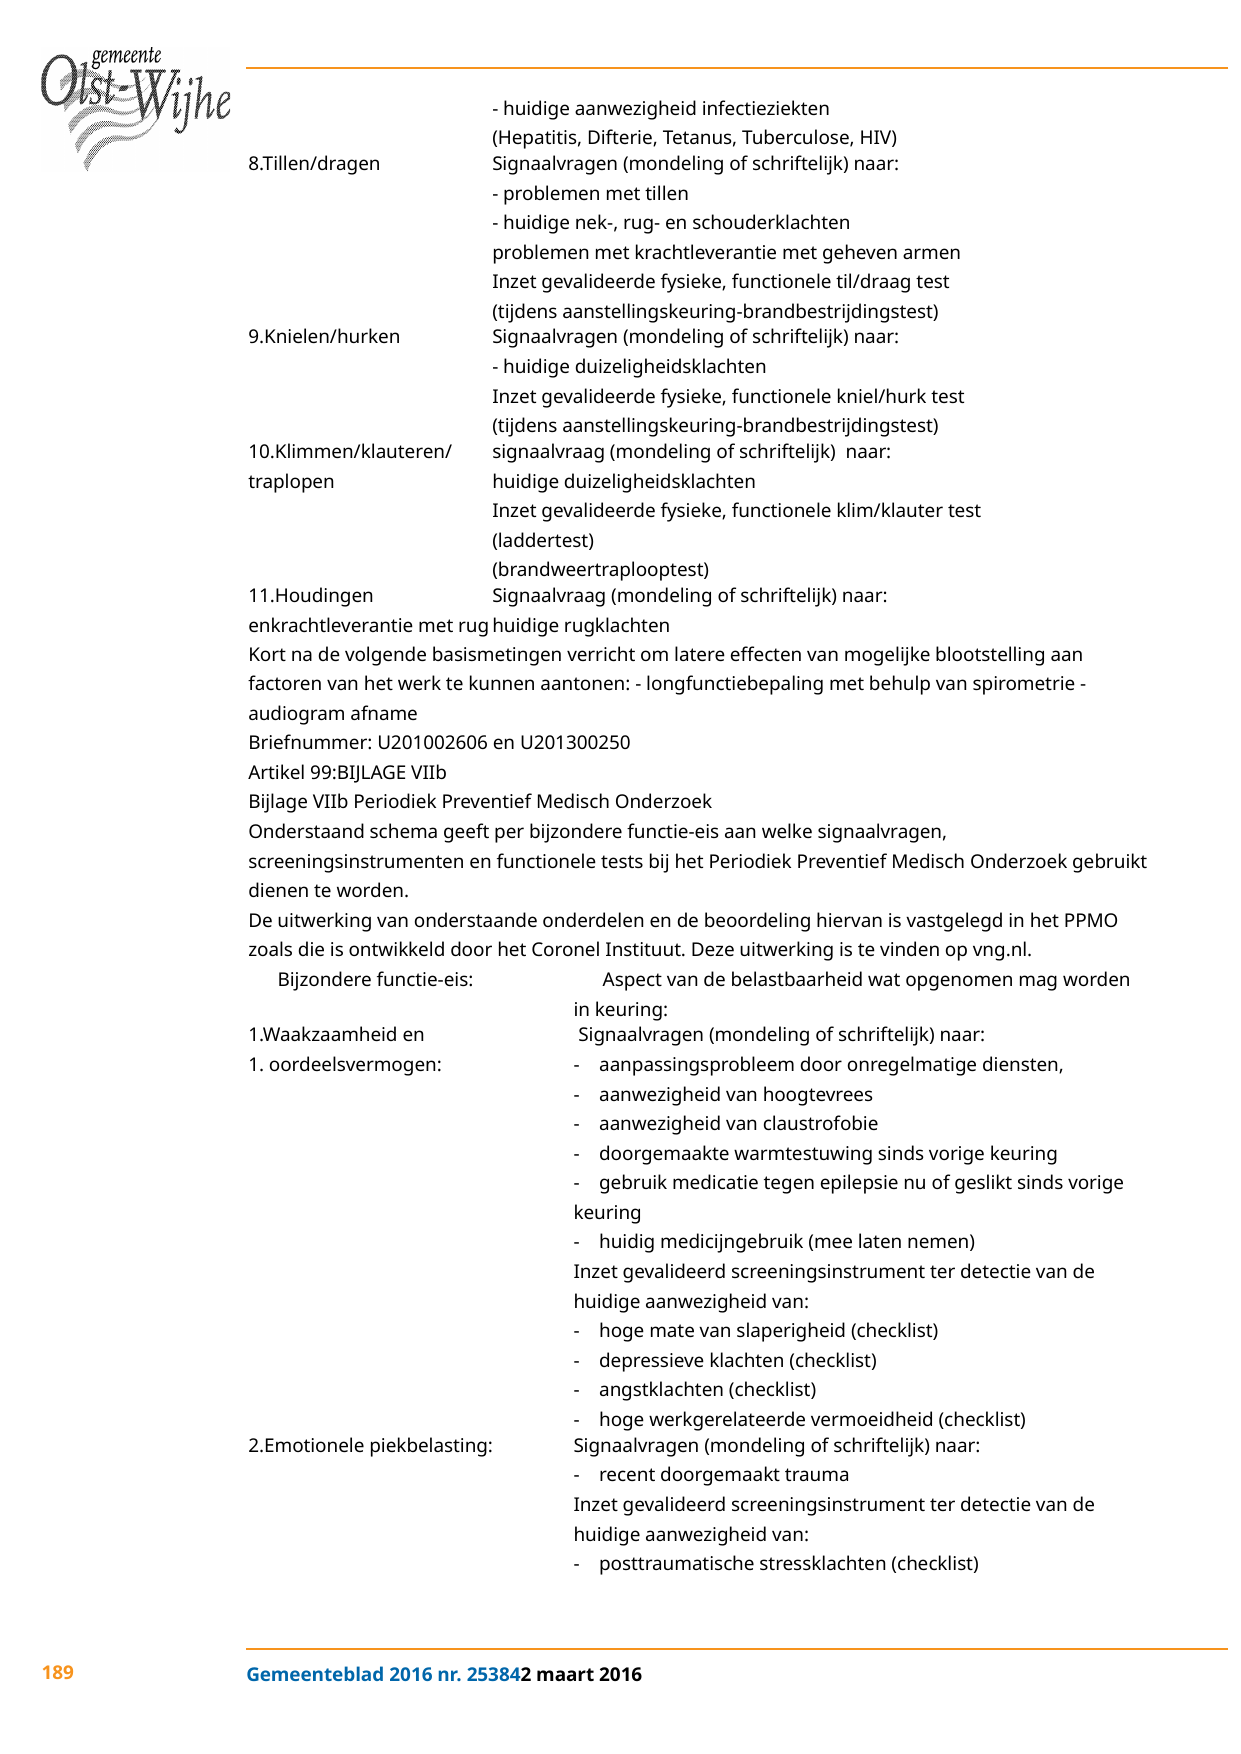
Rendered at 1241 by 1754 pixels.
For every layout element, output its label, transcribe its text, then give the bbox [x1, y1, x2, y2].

picture [41, 47, 231, 172]
table_cell Signaalvragen (mondeling of schriftelijk) naar: - aanpassingsprobleem door onregelmatige diensten, - aanwezigheid van hoogtevrees - aanwezigheid van claustrofobie - doorgemaakte warmtestuwing sinds vorige keuring - gebruik medicatie tegen epilepsie nu of geslikt sinds vorige keuring - huidig medicijngebruik (mee laten nemen) Inzet gevalideerd screeningsinstrument ter detectie van de huidige aanwezigheid van: - hoge mate van slaperigheid (checklist) - depressieve klachten (checklist) - angstklachten (checklist) - hoge werkgerelateerde vermoeidheid (checklist) [573, 1022, 1152, 1432]
table_cell [248, 95, 492, 150]
table_cell Signaalvraag (mondeling of schriftelijk) naar: huidige rugklachten [492, 582, 1152, 638]
table_cell Signaalvragen (mondeling of schriftelijk) naar: - huidige duizeligheidsklachten Inzet gevalideerde fysieke, functionele kniel/hurk test (tijdens aanstellingskeuring-brandbestrijdingstest) [492, 324, 1152, 438]
table_cell 2.Emotionele piekbelasting: [248, 1432, 573, 1576]
table_cell - huidige aanwezigheid infectieziekten (Hepatitis, Difterie, Tetanus, Tuberculose, HIV) [492, 95, 1152, 150]
table_cell 8.Tillen/dragen [248, 150, 492, 324]
table_cell 1.Waakzaamheid en 1. oordeelsvermogen: [248, 1022, 573, 1432]
table_cell Signaalvragen (mondeling of schriftelijk) naar: - problemen met tillen - huidige nek-, rug- en schouderklachten problemen met krachtleverantie met geheven armen Inzet gevalideerde fysieke, functionele til/draag test (tijdens aanstellingskeuring-brandbestrijdingstest) [492, 150, 1152, 324]
table_cell 10.Klimmen/klauteren/traplopen [248, 438, 492, 582]
text De uitwerking van onderstaande onderdelen en de beoordeling hiervan is vastgelegd in het PPMO zoals die is ontwikkeld door het Coronel Instituut. Deze uitwerking is te vinden op vng.nl. [248, 907, 1152, 962]
table_header Aspect van de belastbaarheid wat opgenomen mag worden in keuring: [573, 966, 1152, 1022]
table_cell signaalvraag (mondeling of schriftelijk) naar: huidige duizeligheidsklachten Inzet gevalideerde fysieke, functionele klim/klauter test (laddertest) (brandweertraplooptest) [492, 438, 1152, 582]
table_cell Signaalvragen (mondeling of schriftelijk) naar: - recent doorgemaakt trauma Inzet gevalideerd screeningsinstrument ter detectie van de huidige aanwezigheid van: - posttraumatische stressklachten (checklist) [573, 1432, 1152, 1576]
text Kort na de volgende basismetingen verricht om latere effecten van mogelijke blootstelling aan factoren van het werk te kunnen aantonen: - longfunctiebepaling met behulp van spirometrie - audiogram afname [248, 641, 1152, 726]
table_cell 9.Knielen/hurken [248, 324, 492, 438]
table_header Bijzondere functie-eis: [248, 966, 573, 1022]
text Onderstaand schema geeft per bijzondere functie-eis aan welke signaalvragen, screeningsinstrumenten en functionele tests bij het Periodiek Preventief Medisch Onderzoek gebruikt dienen te worden. [248, 818, 1152, 903]
text Artikel 99:BIJLAGE VIIb [248, 759, 1152, 785]
text Bijlage VIIb Periodiek Preventief Medisch Onderzoek [248, 789, 1152, 814]
table_cell 11.Houdingen enkrachtleverantie met rug [248, 582, 492, 638]
text Briefnummer: U201002606 en U201300250 [248, 729, 1152, 755]
